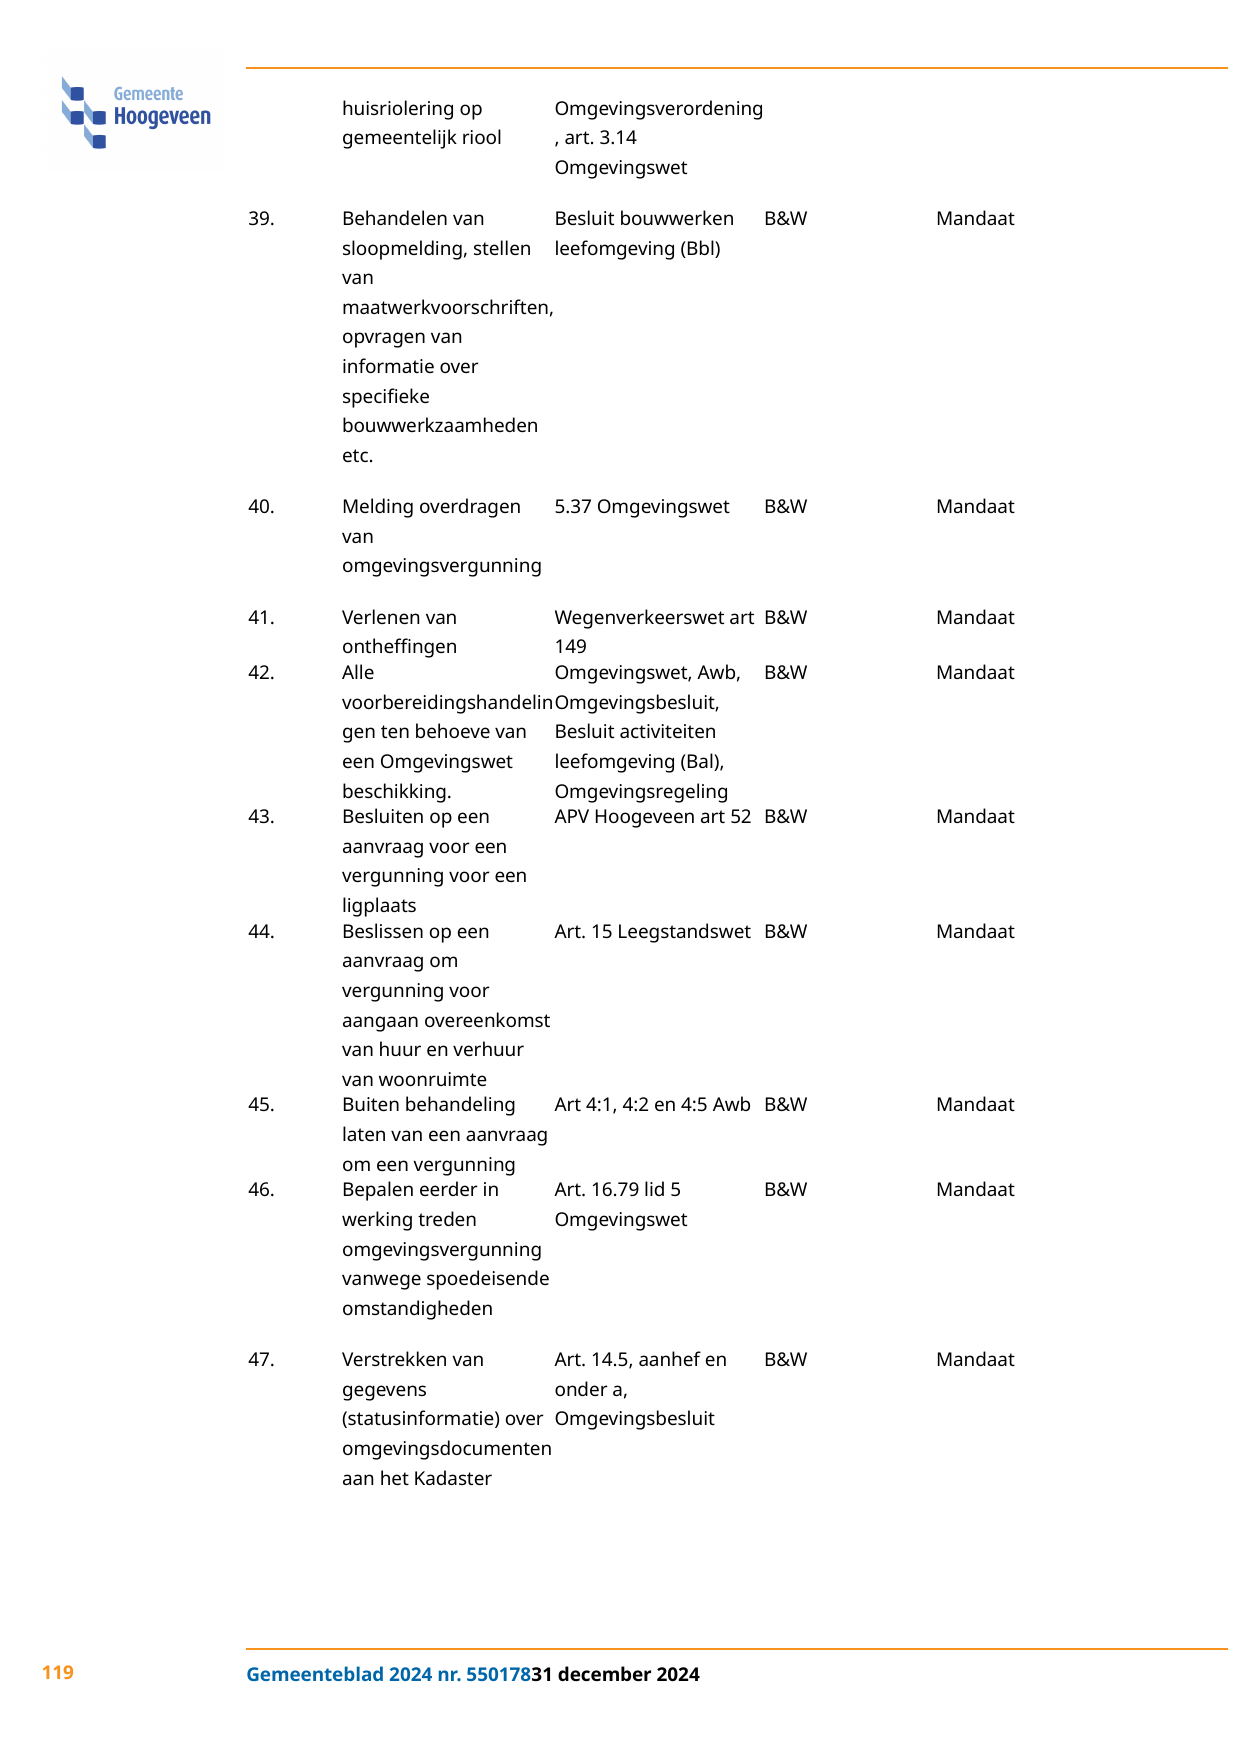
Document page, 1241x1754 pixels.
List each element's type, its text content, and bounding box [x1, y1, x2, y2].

table_cell [248, 579, 342, 604]
table_cell 46. [248, 1177, 342, 1321]
table_cell B&W [764, 1092, 936, 1177]
table_cell [764, 1321, 936, 1346]
table_cell Art. 15 Leegstandswet [554, 918, 764, 1092]
table_cell [1080, 180, 1152, 205]
table_cell Besluit bouwwerken leefomgeving (Bbl) [554, 205, 764, 468]
table_cell [1080, 1092, 1152, 1177]
table_cell [936, 180, 1080, 205]
table_cell [1080, 579, 1152, 604]
table_cell [342, 468, 554, 493]
table_cell [1080, 604, 1152, 659]
table_cell Mandaat [936, 1346, 1080, 1490]
table_cell huisriolering op gemeentelijk riool [342, 95, 554, 180]
table_cell B&W [764, 1346, 936, 1490]
table_cell [1080, 1321, 1152, 1346]
table_cell Mandaat [936, 918, 1080, 1092]
table_cell Buiten behandeling laten van een aanvraag om een vergunning [342, 1092, 554, 1177]
table_cell [1080, 918, 1152, 1092]
table_cell Mandaat [936, 604, 1080, 659]
table_cell Besluiten op een aanvraag voor een vergunning voor een ligplaats [342, 804, 554, 918]
table_cell [554, 1321, 764, 1346]
table_cell [936, 468, 1080, 493]
table_cell [1080, 1490, 1152, 1516]
table_cell Art. 14.5, aanhef en onder a, Omgevingsbesluit [554, 1346, 764, 1490]
table_cell 40. [248, 494, 342, 578]
table_cell Melding overdragen van omgevingsvergunning [342, 494, 554, 578]
table_cell [1080, 468, 1152, 493]
table_cell B&W [764, 205, 936, 468]
table_cell [764, 468, 936, 493]
table_cell [554, 579, 764, 604]
table_cell Behandelen van sloopmelding, stellen van maatwerkvoorschriften, opvragen van informatie over specifieke bouwwerkzaamheden etc. [342, 205, 554, 468]
table_cell Mandaat [936, 494, 1080, 578]
table_cell B&W [764, 660, 936, 803]
table_cell [764, 579, 936, 604]
table_cell [764, 95, 936, 180]
table_cell 42. [248, 660, 342, 803]
table_cell Omgevingsverordening, art. 3.14 Omgevingswet [554, 95, 764, 180]
table_cell 44. [248, 918, 342, 1092]
table_cell [1080, 804, 1152, 918]
table_cell [248, 1321, 342, 1346]
table_cell [936, 579, 1080, 604]
table_cell Art. 16.79 lid 5 Omgevingswet [554, 1177, 764, 1321]
table_cell [1080, 660, 1152, 803]
table_cell [1080, 494, 1152, 578]
table_cell Verlenen van ontheffingen [342, 604, 554, 659]
table_cell B&W [764, 494, 936, 578]
table_cell [248, 180, 342, 205]
table_cell Mandaat [936, 660, 1080, 803]
picture [41, 47, 231, 172]
table_cell 43. [248, 804, 342, 918]
table_cell [248, 1490, 342, 1516]
table_cell 45. [248, 1092, 342, 1177]
table_cell [342, 1321, 554, 1346]
table_cell [1080, 95, 1152, 180]
table_cell B&W [764, 918, 936, 1092]
table_cell Wegenverkeerswet art 149 [554, 604, 764, 659]
table_cell Verstrekken van gegevens (statusinformatie) over omgevingsdocumenten aan het Kadaster [342, 1346, 554, 1490]
table_cell Mandaat [936, 1092, 1080, 1177]
table_cell [248, 95, 342, 180]
table_cell Mandaat [936, 205, 1080, 468]
table_cell Omgevingswet, Awb, Omgevingsbesluit, Besluit activiteiten leefomgeving (Bal), Omgevingsregeling [554, 660, 764, 803]
table_cell B&W [764, 1177, 936, 1321]
table_cell [1080, 1346, 1152, 1490]
table_cell [936, 1321, 1080, 1346]
table_cell [1080, 1177, 1152, 1321]
table_cell [248, 468, 342, 493]
table_cell Bepalen eerder in werking treden omgevingsvergunning vanwege spoedeisende omstandigheden [342, 1177, 554, 1321]
table_cell 39. [248, 205, 342, 468]
table_cell [342, 579, 554, 604]
table_cell [342, 1490, 554, 1516]
table_cell Beslissen op een aanvraag om vergunning voor aangaan overeenkomst van huur en verhuur van woonruimte [342, 918, 554, 1092]
table_cell Art 4:1, 4:2 en 4:5 Awb [554, 1092, 764, 1177]
table_cell [764, 1490, 936, 1516]
table_cell B&W [764, 604, 936, 659]
table_cell 5.37 Omgevingswet [554, 494, 764, 578]
table_cell 47. [248, 1346, 342, 1490]
table_cell [554, 180, 764, 205]
table_cell [554, 468, 764, 493]
table_cell Alle voorbereidingshandelingen ten behoeve van een Omgevingswet beschikking. [342, 660, 554, 803]
table_cell [936, 1490, 1080, 1516]
table_cell [342, 180, 554, 205]
table_cell [1080, 205, 1152, 468]
table_cell Mandaat [936, 804, 1080, 918]
table_cell [936, 95, 1080, 180]
table_cell 41. [248, 604, 342, 659]
table_cell [554, 1490, 764, 1516]
table_cell B&W [764, 804, 936, 918]
table_cell APV Hoogeveen art 52 [554, 804, 764, 918]
table_cell [764, 180, 936, 205]
table_cell Mandaat [936, 1177, 1080, 1321]
